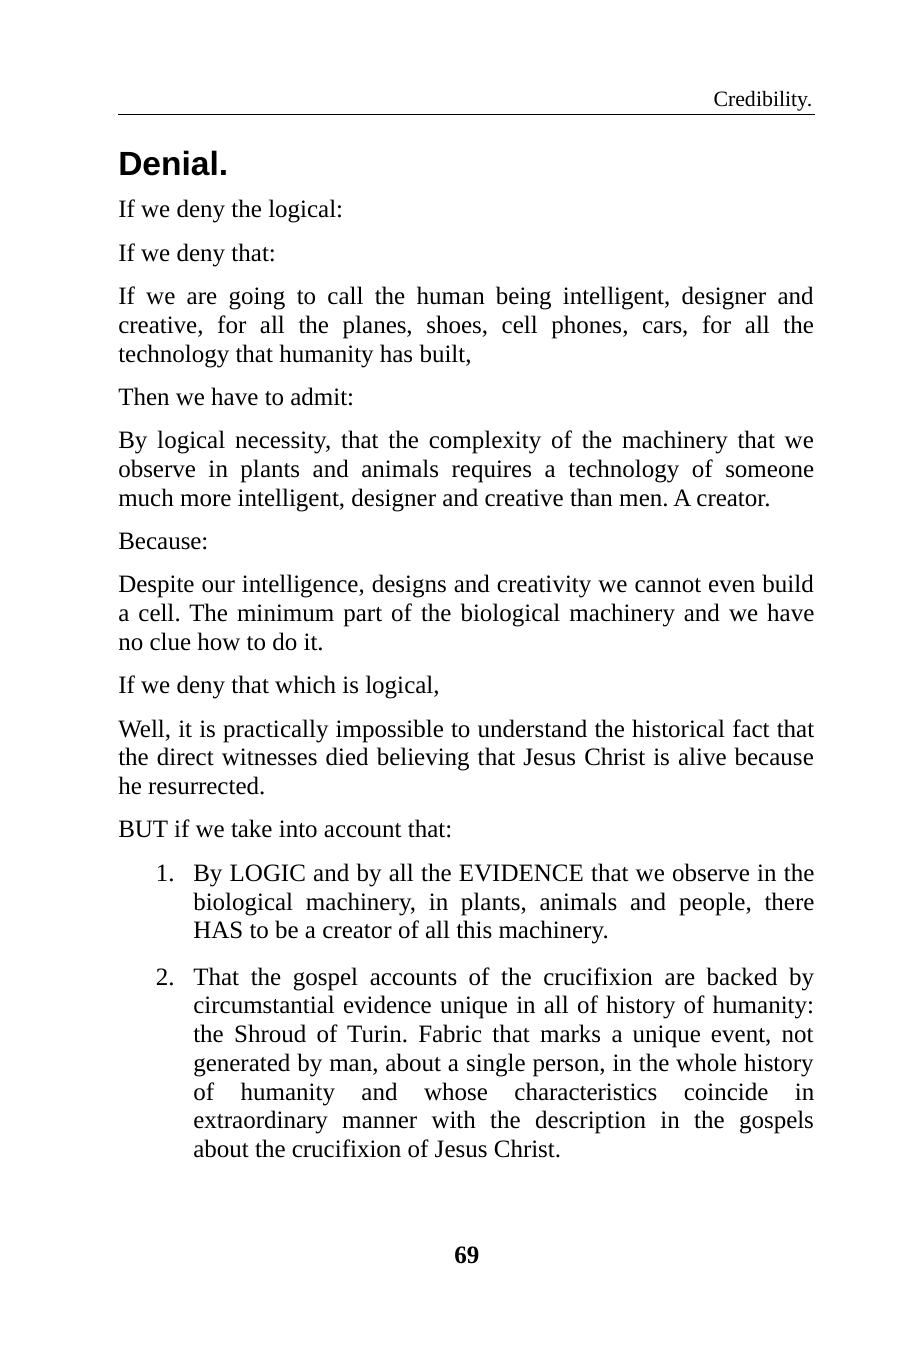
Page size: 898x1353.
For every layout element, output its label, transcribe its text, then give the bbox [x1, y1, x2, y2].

text Despite our intelligence, designs and creativity we cannot even build a cell. The minimum part of the biological machinery and we have no clue how to do it. [118, 569, 815, 656]
list That the gospel accounts of the crucifixion are backed by circumstantial evidence unique in all of history of humanity: the Shroud of Turin. Fabric that marks a unique event, not generated by man, about a single person, in the whole history of humanity and whose characteristics coincide in extraordinary manner with the description in the gospels about the crucifixion of Jesus Christ. [156, 962, 815, 1163]
text Well, it is practically impossible to understand the historical fact that the direct witnesses died believing that Jesus Christ is alive because he resurrected. [118, 714, 815, 800]
text If we deny that which is logical, [118, 670, 815, 699]
list By LOGIC and by all the EVIDENCE that we observe in the biological machinery, in plants, animals and people, there HAS to be a creator of all this machinery. [156, 858, 815, 944]
text Then we have to admit: [118, 382, 815, 411]
text Because: [118, 526, 815, 555]
text If we deny that: [118, 238, 815, 267]
text If we are going to call the human being intelligent, designer and creative, for all the planes, shoes, cell phones, cars, for all the technology that humanity has built, [118, 281, 815, 367]
subtitle Denial. [118, 143, 815, 182]
text If we deny the logical: [118, 194, 815, 223]
text By logical necessity, that the complexity of the machinery that we observe in plants and animals requires a technology of someone much more intelligent, designer and creative than men. A creator. [118, 425, 815, 512]
text BUT if we take into account that: [118, 814, 815, 843]
